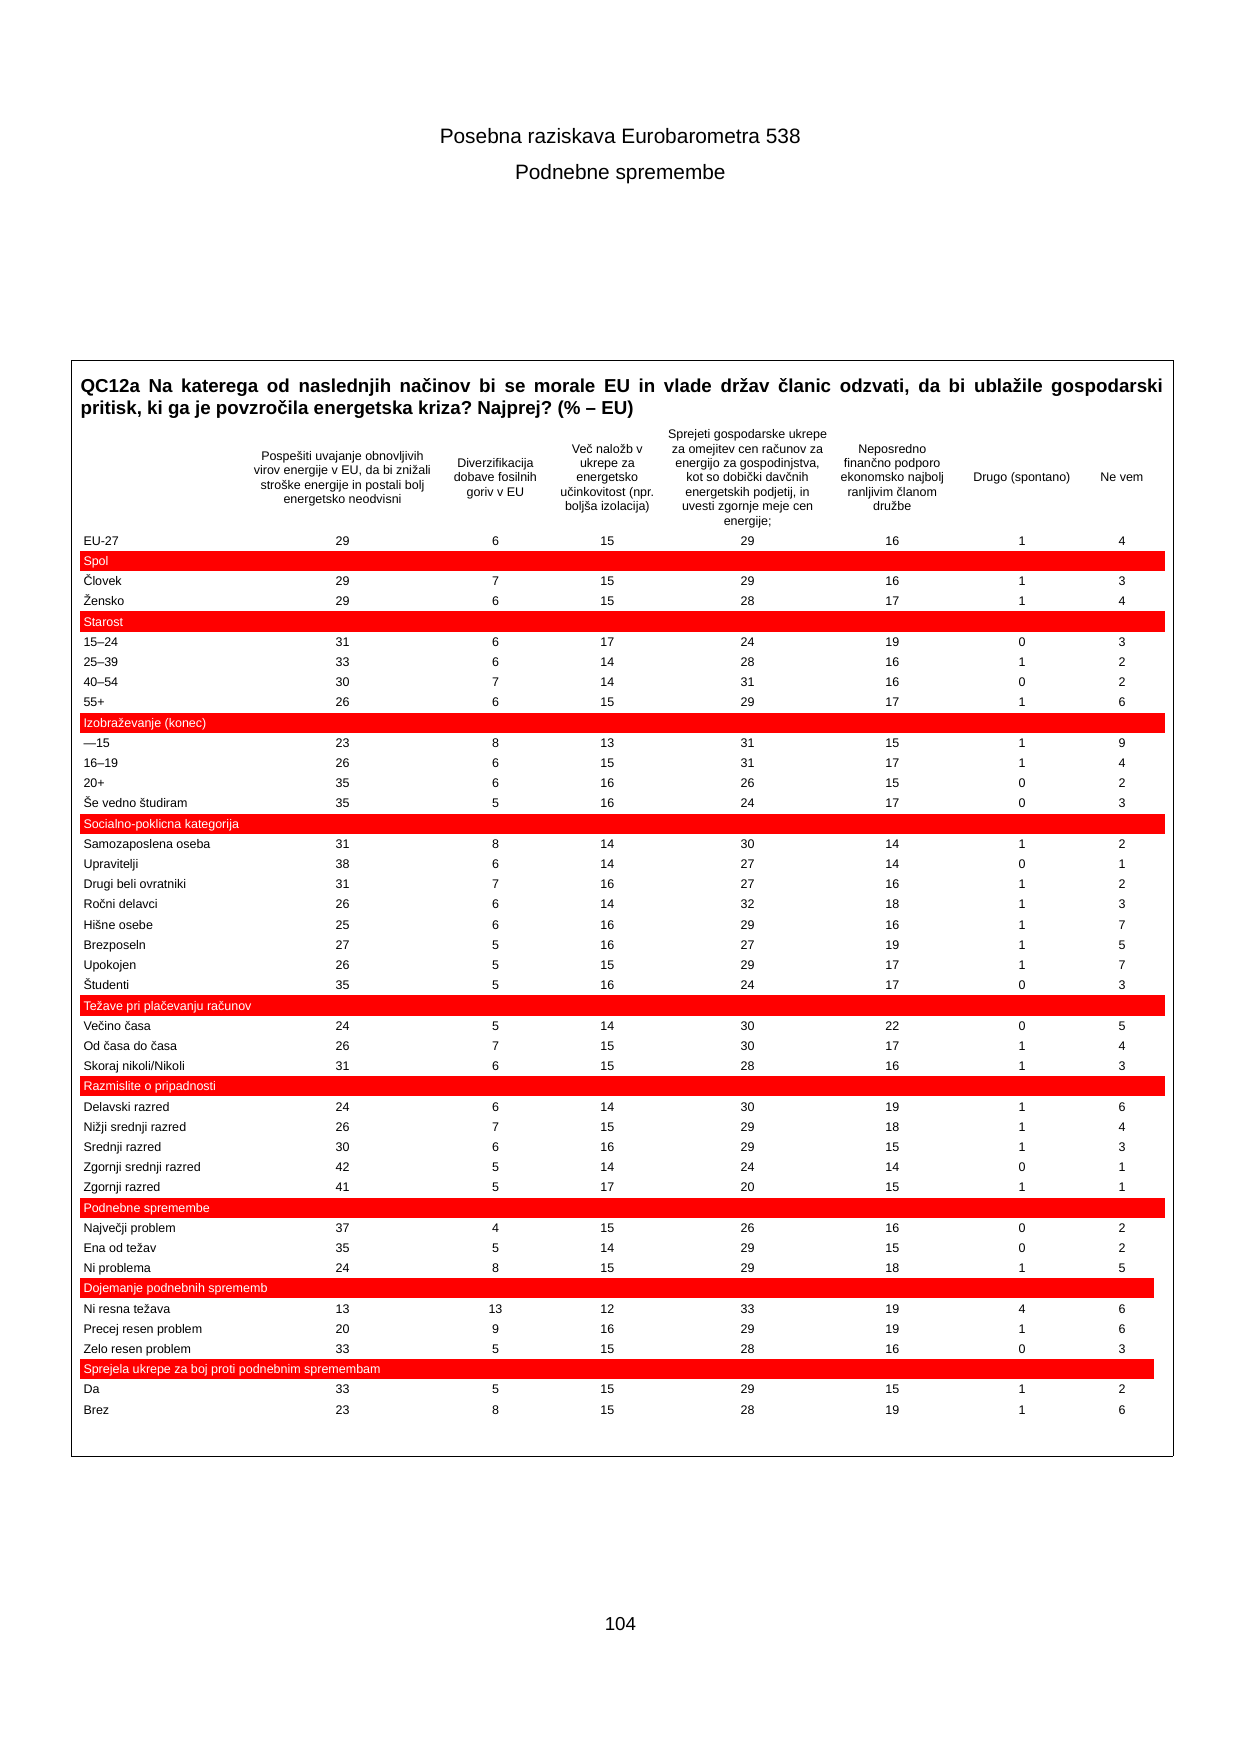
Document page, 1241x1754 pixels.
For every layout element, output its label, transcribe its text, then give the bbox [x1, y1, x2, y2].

table_header [80, 424, 244, 531]
table_cell 16 [830, 1218, 954, 1238]
table_cell 19 [830, 1096, 954, 1117]
table_cell 6 [1090, 692, 1154, 712]
table_cell 13 [244, 1299, 441, 1319]
table_cell 30 [244, 672, 441, 692]
table_cell 15 [550, 1339, 664, 1359]
table_cell 24 [664, 632, 830, 652]
table_cell 14 [550, 652, 664, 672]
table_cell 15 [830, 1238, 954, 1258]
table_cell 14 [550, 854, 664, 874]
table_cell 15 [830, 1177, 954, 1197]
table_cell 17 [830, 793, 954, 813]
table_cell Sprejela ukrepe za boj proti podnebnim spremembam [80, 1359, 1154, 1379]
table_cell 17 [830, 1036, 954, 1056]
table_cell 1 [954, 834, 1090, 854]
table_cell 1 [954, 1319, 1090, 1339]
table_cell [1154, 1016, 1165, 1036]
table_cell Študenti [80, 975, 244, 995]
table_cell Drugi beli ovratniki [80, 874, 244, 894]
table_cell 29 [664, 1258, 830, 1278]
table_cell Težave pri plačevanju računov [80, 995, 1165, 1016]
table_cell Zgornji razred [80, 1177, 244, 1197]
table_cell 19 [830, 1400, 954, 1420]
table_header Pospešiti uvajanje obnovljivih virov energije v EU, da bi znižali stroške energije in postali bolj energetsko neodvisni [244, 424, 441, 531]
table_cell 19 [830, 632, 954, 652]
table_cell 1 [954, 1400, 1090, 1420]
table_cell Spol [80, 551, 1165, 571]
table_cell 7 [441, 874, 550, 894]
table_cell 20 [664, 1177, 830, 1197]
table_cell 1 [954, 531, 1090, 551]
table_header Več naložb v ukrepe za energetsko učinkovitost (npr. boljša izolacija) [550, 424, 664, 531]
table_cell 29 [664, 692, 830, 712]
table_cell [1154, 915, 1165, 935]
table_cell 16 [550, 915, 664, 935]
table_cell 1 [954, 652, 1090, 672]
table_cell 0 [954, 672, 1090, 692]
table_cell 16 [550, 1319, 664, 1339]
table_cell 1 [954, 935, 1090, 955]
table_cell 2 [1090, 874, 1154, 894]
table_cell 17 [550, 1177, 664, 1197]
table_cell 29 [244, 571, 441, 591]
table_cell 17 [830, 955, 954, 975]
table_cell 26 [244, 1117, 441, 1137]
table_cell 24 [664, 975, 830, 995]
table_cell 6 [441, 915, 550, 935]
table_cell 6 [441, 632, 550, 652]
table_header Ne vem [1090, 424, 1154, 531]
table_cell 23 [244, 733, 441, 753]
table_cell 27 [244, 935, 441, 955]
table_cell 35 [244, 975, 441, 995]
table_cell 27 [664, 935, 830, 955]
table_cell [1154, 652, 1165, 672]
table_cell 2 [1090, 672, 1154, 692]
table_cell 33 [244, 1379, 441, 1399]
table_cell 15 [550, 692, 664, 712]
table_cell 0 [954, 1016, 1090, 1036]
table_cell 15 [550, 1379, 664, 1399]
table_cell 4 [441, 1218, 550, 1238]
table_cell 14 [550, 1157, 664, 1177]
table_cell 14 [550, 1016, 664, 1036]
table_cell 2 [1090, 1218, 1154, 1238]
table_cell 7 [441, 1036, 550, 1056]
table_cell 1 [954, 955, 1090, 975]
table_cell 14 [550, 894, 664, 914]
table_cell 15–24 [80, 632, 244, 652]
table_cell [1154, 1258, 1165, 1278]
table_cell 0 [954, 793, 1090, 813]
table_cell Precej resen problem [80, 1319, 244, 1339]
table_cell 27 [664, 874, 830, 894]
table_cell [1154, 1339, 1165, 1359]
table_cell 1 [954, 1177, 1090, 1197]
table_cell 2 [1090, 1238, 1154, 1258]
table_cell 14 [830, 854, 954, 874]
table_cell 1 [954, 1096, 1090, 1117]
table_cell 0 [954, 632, 1090, 652]
table_cell 29 [664, 1238, 830, 1258]
table_cell 26 [664, 1218, 830, 1238]
table_cell [1154, 1218, 1165, 1238]
table_cell 6 [441, 591, 550, 611]
table_cell 6 [441, 773, 550, 793]
table_cell 55+ [80, 692, 244, 712]
table_cell [1154, 1299, 1165, 1319]
table_cell 31 [244, 834, 441, 854]
table_cell 33 [244, 1339, 441, 1359]
table_cell 7 [441, 1117, 550, 1137]
table_cell 5 [1090, 1258, 1154, 1278]
table_cell 15 [550, 591, 664, 611]
table_cell Zelo resen problem [80, 1339, 244, 1359]
table_cell 38 [244, 854, 441, 874]
table_cell [1154, 1056, 1165, 1076]
table_cell 16–19 [80, 753, 244, 773]
table_cell 14 [830, 834, 954, 854]
table_cell [1154, 834, 1165, 854]
table_cell 35 [244, 793, 441, 813]
table_cell [1154, 1400, 1165, 1420]
table_cell [1154, 753, 1165, 773]
table_cell 16 [830, 672, 954, 692]
table_cell 5 [441, 1339, 550, 1359]
table_cell Izobraževanje (konec) [80, 713, 1165, 733]
table_header Sprejeti gospodarske ukrepe za omejitev cen računov za energijo za gospodinjstva, kot so dobički davčnih energetskih podjetij, in uvesti zgornje meje cen energije; [664, 424, 830, 531]
table_cell 2 [1090, 773, 1154, 793]
table_cell 5 [1090, 1016, 1154, 1036]
table_cell 6 [441, 753, 550, 773]
table_cell 29 [664, 531, 830, 551]
table_cell 9 [1090, 733, 1154, 753]
table_cell 6 [1090, 1096, 1154, 1117]
table_cell [1154, 1036, 1165, 1056]
table_cell 16 [830, 874, 954, 894]
table_cell 28 [664, 1056, 830, 1076]
table_cell 15 [830, 1379, 954, 1399]
table_cell 3 [1090, 1339, 1154, 1359]
table_cell 1 [954, 571, 1090, 591]
table_cell 15 [830, 773, 954, 793]
table_cell 1 [954, 692, 1090, 712]
table_cell Upokojen [80, 955, 244, 975]
table_cell 1 [1090, 1177, 1154, 1197]
table_cell 15 [550, 1036, 664, 1056]
table_cell 16 [830, 531, 954, 551]
table_cell 3 [1090, 793, 1154, 813]
table_cell 0 [954, 1238, 1090, 1258]
table_cell 24 [244, 1258, 441, 1278]
table_cell 4 [1090, 531, 1154, 551]
table_cell 30 [664, 834, 830, 854]
table_cell Starost [80, 611, 1165, 632]
table_cell 6 [441, 652, 550, 672]
table_cell Srednji razred [80, 1137, 244, 1157]
table_cell 29 [244, 591, 441, 611]
table_cell 22 [830, 1016, 954, 1036]
table_cell 37 [244, 1218, 441, 1238]
table_cell Skoraj nikoli/Nikoli [80, 1056, 244, 1076]
table_cell 31 [664, 733, 830, 753]
table_cell 40–54 [80, 672, 244, 692]
table_cell 4 [1090, 1036, 1154, 1056]
table_cell 5 [441, 1177, 550, 1197]
table_cell 25 [244, 915, 441, 935]
table_cell 12 [550, 1299, 664, 1319]
table_cell [1154, 874, 1165, 894]
table_cell 26 [244, 753, 441, 773]
table_cell 31 [244, 1056, 441, 1076]
table_cell 1 [954, 1117, 1090, 1137]
table_cell 1 [954, 874, 1090, 894]
table_cell 15 [550, 571, 664, 591]
table_cell 6 [1090, 1319, 1154, 1339]
table_cell 16 [550, 975, 664, 995]
table_cell 23 [244, 1400, 441, 1420]
table_cell 1 [1090, 1157, 1154, 1177]
table_cell 0 [954, 773, 1090, 793]
table_cell 15 [550, 955, 664, 975]
table_cell 6 [441, 692, 550, 712]
table_cell 13 [550, 733, 664, 753]
table_cell [1154, 1157, 1165, 1177]
table_cell [1154, 1379, 1165, 1399]
table_cell 15 [830, 733, 954, 753]
table_cell [1154, 793, 1165, 813]
table_cell [1154, 1117, 1165, 1137]
table_cell Delavski razred [80, 1096, 244, 1117]
table_cell [1154, 1238, 1165, 1258]
table_cell 2 [1090, 652, 1154, 672]
table_cell 31 [244, 874, 441, 894]
table_cell 19 [830, 1299, 954, 1319]
table_cell 35 [244, 773, 441, 793]
table_cell 29 [664, 955, 830, 975]
table_cell 41 [244, 1177, 441, 1197]
table_cell —15 [80, 733, 244, 753]
table_cell 15 [550, 1218, 664, 1238]
table_cell EU-27 [80, 531, 244, 551]
table_cell 4 [1090, 591, 1154, 611]
table_cell 3 [1090, 894, 1154, 914]
table_cell 30 [664, 1016, 830, 1036]
table_cell 16 [830, 571, 954, 591]
table_cell Brezposeln [80, 935, 244, 955]
table_cell 29 [664, 1117, 830, 1137]
table_header Neposredno finančno podporo ekonomsko najbolj ranljivim članom družbe [830, 424, 954, 531]
table_cell 1 [954, 753, 1090, 773]
table_cell 0 [954, 1157, 1090, 1177]
table_cell 5 [441, 1016, 550, 1036]
table_cell 26 [244, 692, 441, 712]
table_cell 6 [441, 531, 550, 551]
table_cell 3 [1090, 975, 1154, 995]
table_cell 3 [1090, 1137, 1154, 1157]
table_cell Žensko [80, 591, 244, 611]
table_cell 24 [664, 793, 830, 813]
table_cell 8 [441, 1400, 550, 1420]
table_cell 7 [1090, 915, 1154, 935]
table_cell 15 [550, 1056, 664, 1076]
table_cell 29 [664, 1137, 830, 1157]
table_cell 32 [664, 894, 830, 914]
table_cell [1154, 1096, 1165, 1117]
table_cell 14 [550, 1096, 664, 1117]
table_cell 1 [954, 915, 1090, 935]
table_cell [1154, 1278, 1165, 1298]
table_cell 30 [244, 1137, 441, 1157]
table_cell 8 [441, 834, 550, 854]
table_cell [1154, 773, 1165, 793]
table_cell 20 [244, 1319, 441, 1339]
table_cell 1 [1090, 854, 1154, 874]
table_cell 1 [954, 894, 1090, 914]
table_cell 16 [830, 652, 954, 672]
table_cell Ni problema [80, 1258, 244, 1278]
table_cell Socialno-poklicna kategorija [80, 814, 1165, 834]
table_cell [1154, 894, 1165, 914]
table_cell Ni resna težava [80, 1299, 244, 1319]
table_cell 26 [244, 1036, 441, 1056]
table_cell 7 [441, 571, 550, 591]
table_cell 29 [664, 1319, 830, 1339]
table_cell [1154, 1319, 1165, 1339]
table_cell 0 [954, 1339, 1090, 1359]
table_cell 5 [441, 975, 550, 995]
table_cell 1 [954, 1258, 1090, 1278]
table_cell [1154, 733, 1165, 753]
table_cell [1154, 692, 1165, 712]
table_cell Ena od težav [80, 1238, 244, 1258]
table_cell 29 [664, 1379, 830, 1399]
table_cell 6 [441, 1137, 550, 1157]
table_cell Upravitelji [80, 854, 244, 874]
table_cell 17 [830, 753, 954, 773]
table_cell 1 [954, 1056, 1090, 1076]
table_cell 5 [441, 955, 550, 975]
table_cell 13 [441, 1299, 550, 1319]
table_cell 26 [244, 894, 441, 914]
table_cell 8 [441, 1258, 550, 1278]
table_cell 6 [441, 1056, 550, 1076]
table_cell 0 [954, 1218, 1090, 1238]
table_cell 5 [441, 935, 550, 955]
table_cell [1154, 531, 1165, 551]
table_cell [1154, 854, 1165, 874]
table_cell 16 [550, 793, 664, 813]
table_cell 6 [441, 854, 550, 874]
table_cell [1154, 1137, 1165, 1157]
table_cell 5 [441, 1157, 550, 1177]
table_cell 0 [954, 975, 1090, 995]
table_cell 17 [830, 692, 954, 712]
table_cell 14 [550, 834, 664, 854]
table_cell [1154, 975, 1165, 995]
table_cell 17 [830, 591, 954, 611]
table_cell Človek [80, 571, 244, 591]
table_cell 9 [441, 1319, 550, 1339]
table_cell 18 [830, 894, 954, 914]
table_cell 29 [664, 571, 830, 591]
table_cell 28 [664, 591, 830, 611]
table_cell 14 [550, 672, 664, 692]
table_cell 19 [830, 1319, 954, 1339]
table_cell 6 [1090, 1400, 1154, 1420]
table_cell [1154, 672, 1165, 692]
table_cell Hišne osebe [80, 915, 244, 935]
table_cell 4 [954, 1299, 1090, 1319]
table_cell 2 [1090, 834, 1154, 854]
table_cell 16 [550, 1137, 664, 1157]
table_cell 6 [441, 894, 550, 914]
table_cell 18 [830, 1117, 954, 1137]
table_cell 26 [244, 955, 441, 975]
table_cell 20+ [80, 773, 244, 793]
table_cell Brez [80, 1400, 244, 1420]
table_header Drugo (spontano) [954, 424, 1090, 531]
table_cell 15 [550, 1400, 664, 1420]
table_cell 3 [1090, 1056, 1154, 1076]
table_cell 30 [664, 1096, 830, 1117]
table_cell [1154, 632, 1165, 652]
table_cell 5 [441, 1379, 550, 1399]
table_cell 0 [954, 854, 1090, 874]
table_cell Samozaposlena oseba [80, 834, 244, 854]
table_cell 6 [1090, 1299, 1154, 1319]
table_cell 25–39 [80, 652, 244, 672]
table_cell 30 [664, 1036, 830, 1056]
table_cell [1154, 1177, 1165, 1197]
table_cell 28 [664, 1400, 830, 1420]
table_cell 26 [664, 773, 830, 793]
table_cell 4 [1090, 753, 1154, 773]
table_cell [1154, 955, 1165, 975]
table_cell 4 [1090, 1117, 1154, 1137]
table_cell 15 [550, 1258, 664, 1278]
table_cell 7 [441, 672, 550, 692]
table_cell Dojemanje podnebnih sprememb [80, 1278, 1154, 1298]
table_cell Še vedno študiram [80, 793, 244, 813]
table_cell 16 [830, 1339, 954, 1359]
table_cell 24 [244, 1096, 441, 1117]
table_header [1154, 424, 1165, 531]
table_cell 31 [664, 753, 830, 773]
table_cell 29 [664, 915, 830, 935]
table_cell 29 [244, 531, 441, 551]
table_cell 31 [664, 672, 830, 692]
table_cell Ročni delavci [80, 894, 244, 914]
table_cell 15 [550, 531, 664, 551]
table_cell 7 [1090, 955, 1154, 975]
table_cell 5 [441, 793, 550, 813]
table_cell 1 [954, 1137, 1090, 1157]
table_cell 17 [830, 975, 954, 995]
table_cell 5 [1090, 935, 1154, 955]
table_cell 14 [830, 1157, 954, 1177]
table_cell Da [80, 1379, 244, 1399]
table_cell 6 [441, 1096, 550, 1117]
table_cell 3 [1090, 632, 1154, 652]
table_cell 2 [1090, 1379, 1154, 1399]
table_cell 19 [830, 935, 954, 955]
table_cell [1154, 1359, 1165, 1379]
table_cell 15 [550, 753, 664, 773]
table_cell 31 [244, 632, 441, 652]
table_cell 42 [244, 1157, 441, 1177]
table_cell 16 [550, 935, 664, 955]
table_cell Nižji srednji razred [80, 1117, 244, 1137]
table_cell 15 [830, 1137, 954, 1157]
table_cell 35 [244, 1238, 441, 1258]
table_cell 24 [244, 1016, 441, 1036]
table_cell 8 [441, 733, 550, 753]
table_cell 16 [550, 874, 664, 894]
table_header Diverzifikacija dobave fosilnih goriv v EU [441, 424, 550, 531]
table_cell [1154, 935, 1165, 955]
table_cell 1 [954, 1036, 1090, 1056]
table_cell 33 [244, 652, 441, 672]
table_cell 1 [954, 591, 1090, 611]
table_cell Podnebne spremembe [80, 1198, 1165, 1218]
table_cell Zgornji srednji razred [80, 1157, 244, 1177]
table_cell 16 [830, 915, 954, 935]
table_cell Od časa do časa [80, 1036, 244, 1056]
table_cell 16 [550, 773, 664, 793]
table_cell Večino časa [80, 1016, 244, 1036]
table_cell [1154, 591, 1165, 611]
table_cell 14 [550, 1238, 664, 1258]
table_cell 27 [664, 854, 830, 874]
table_cell [1154, 571, 1165, 591]
table_cell 1 [954, 1379, 1090, 1399]
table_cell 24 [664, 1157, 830, 1177]
table_cell 28 [664, 652, 830, 672]
table_cell 1 [954, 733, 1090, 753]
table_cell 5 [441, 1238, 550, 1258]
text QC12a Na katerega od naslednjih načinov bi se morale EU in vlade držav članic odzvati, da bi ublažile gospodarski pritisk, ki ga je povzročila energetska kriza? Najprej? (% – EU) [80, 375, 1164, 418]
table_cell Razmislite o pripadnosti [80, 1076, 1165, 1096]
table_cell 15 [550, 1117, 664, 1137]
table_cell 16 [830, 1056, 954, 1076]
table_cell 18 [830, 1258, 954, 1278]
table_cell 3 [1090, 571, 1154, 591]
table_cell Največji problem [80, 1218, 244, 1238]
table_cell 17 [550, 632, 664, 652]
table_cell 28 [664, 1339, 830, 1359]
table_cell 33 [664, 1299, 830, 1319]
